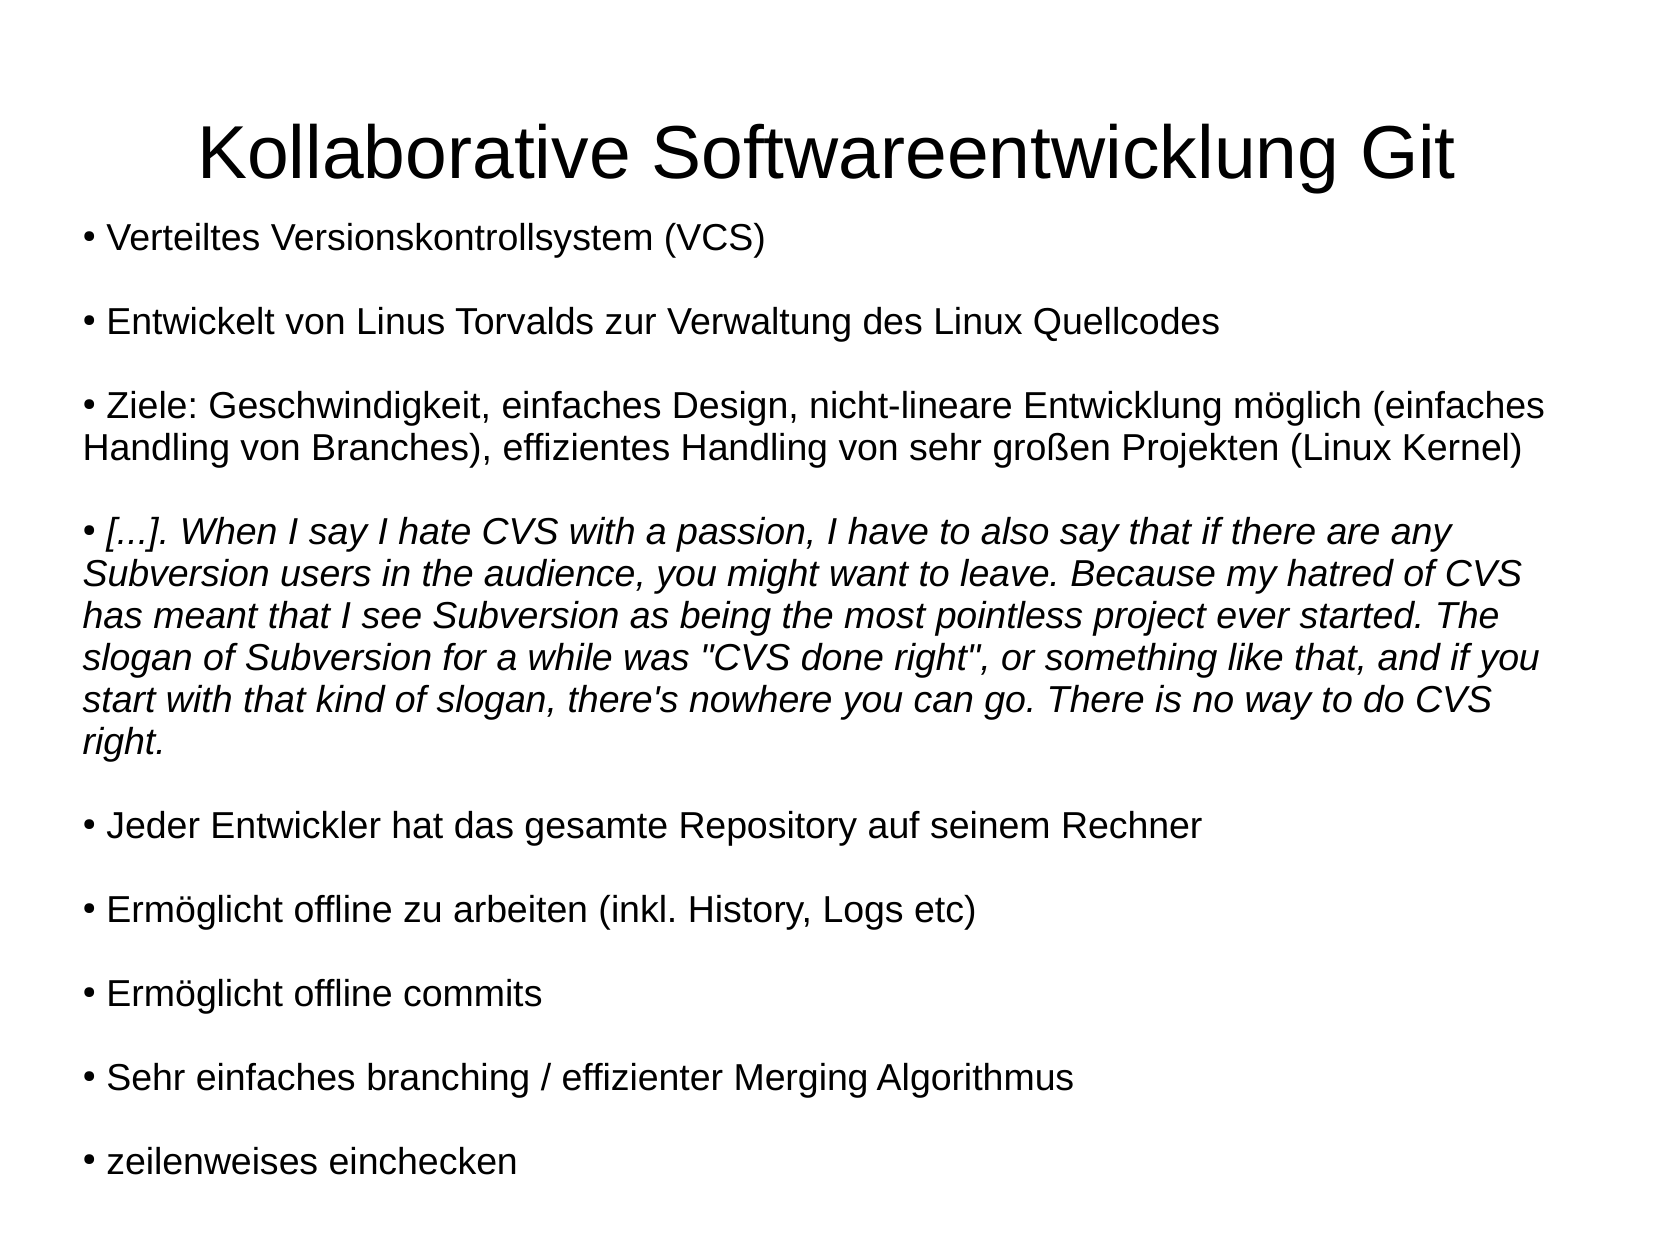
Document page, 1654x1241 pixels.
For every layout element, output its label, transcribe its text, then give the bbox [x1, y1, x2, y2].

subtitle Verteiltes Versionskontrollsystem (VCS) Entwickelt von Linus Torvalds zur Verwaltung des Linux Quellcodes Ziele: Geschwindigkeit, einfaches Design, nicht-lineare Entwicklung möglich (einfaches Handling von Branches), effizientes Handling von sehr großen Projekten (Linux Kernel) [...]. When I say I hate CVS with a passion, I have to also say that if there are any Subversion users in the audience, you might want to leave. Because my hatred of CVS has meant that I see Subversion as being the most pointless project ever started. The slogan of Subversion for a while was "CVS done right", or something like that, and if you start with that kind of slogan, there's nowhere you can go. There is no way to do CVS right. Jeder Entwickler hat das gesamte Repository auf seinem Rechner Ermöglicht offline zu arbeiten (inkl. History, Logs etc) Ermöglicht offline commits Sehr einfaches branching / effizienter Merging Algorithmus zeilenweises einchecken [82, 216, 1571, 1183]
title Kollaborative Softwareentwicklung Git [82, 49, 1571, 216]
